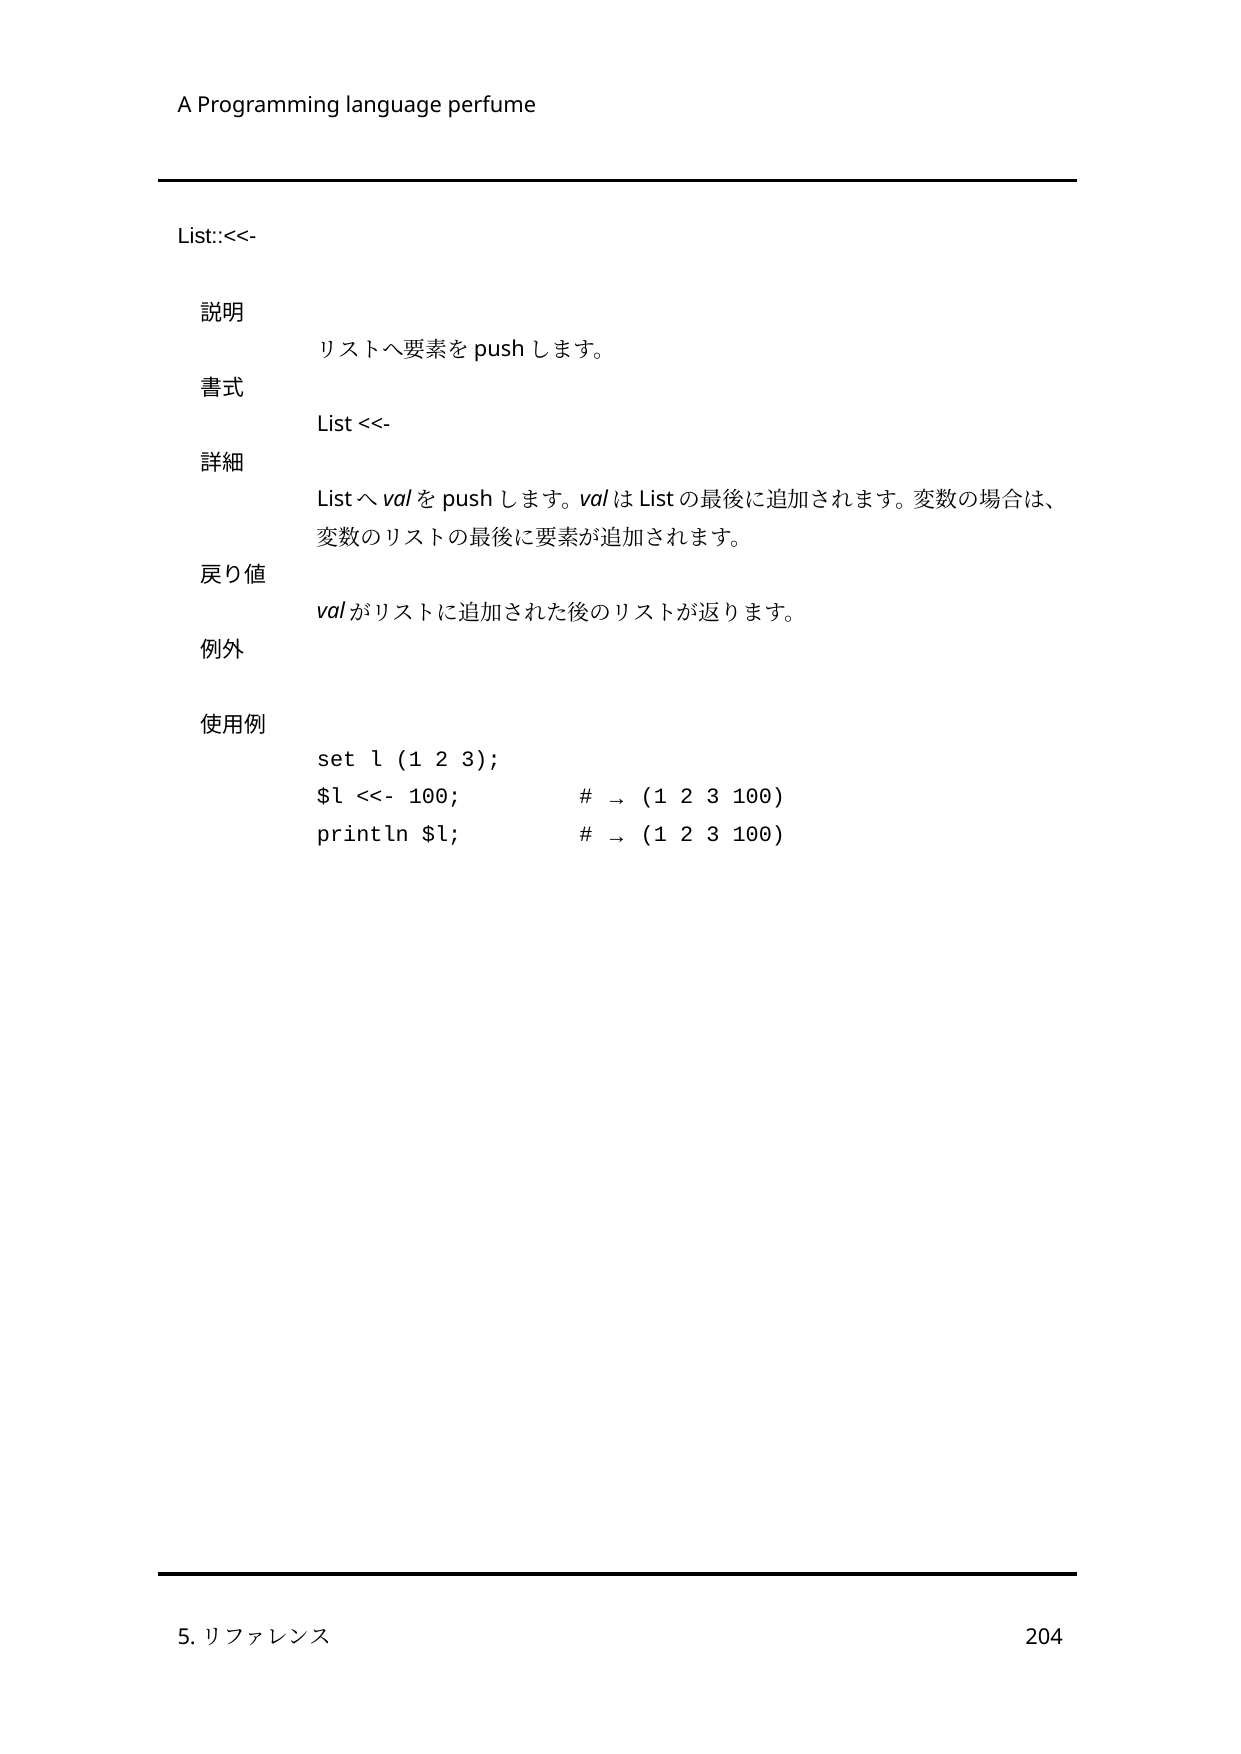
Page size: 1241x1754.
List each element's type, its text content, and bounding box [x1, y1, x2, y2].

table_cell valがリストに追加された後のリストが返ります。 [317, 554, 1063, 629]
table_cell 使用例 [200, 704, 317, 854]
table_cell set l (1 2 3); $l <<- 100; # → (1 2 3 100) println $l; # → (1 2 3 100) [317, 704, 1063, 854]
table_cell [317, 629, 1063, 704]
table_cell 書式 [200, 367, 317, 442]
table_cell 戻り値 [200, 554, 317, 629]
table_header 説明 [200, 292, 317, 367]
table_cell 例外 [200, 629, 317, 704]
table_header リストへ要素をpushします。 [317, 292, 1063, 367]
table_cell Listへvalをpushします。valはListの最後に追加されます。変数の場合は、変数のリストの最後に要素が追加されます。 [317, 442, 1063, 554]
table_cell 詳細 [200, 442, 317, 554]
table_cell List <<- [317, 367, 1063, 442]
subtitle List::<<- [177, 217, 1063, 254]
